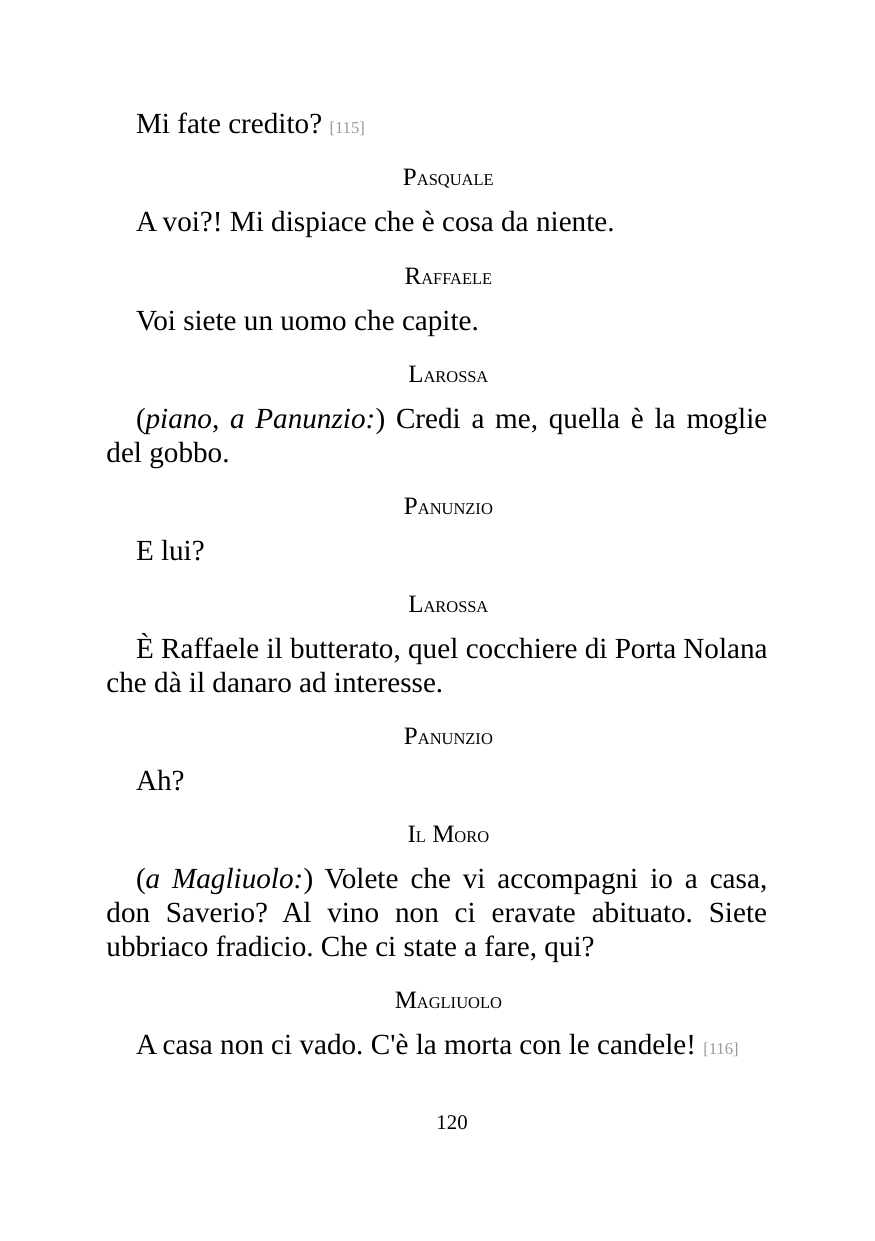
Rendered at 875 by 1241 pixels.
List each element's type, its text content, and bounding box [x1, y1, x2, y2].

text (piano, a Panunzio:) Credi a me, quella è la moglie del gobbo. [106, 401, 768, 468]
text A voi?! Mi dispiace che è cosa da niente. [106, 204, 768, 238]
text A casa non ci vado. C'è la morta con le candele! [116] [106, 1027, 768, 1061]
text Il Moro [106, 816, 768, 849]
text Larossa [106, 585, 768, 619]
text Magliuolo [106, 981, 768, 1014]
text Pasquale [106, 158, 768, 192]
text Panunzio [106, 717, 768, 751]
text Panunzio [106, 487, 768, 521]
text È Raffaele il butterato, quel cocchiere di Porta Nolana che dà il danaro ad interesse. [106, 631, 768, 698]
text E lui? [106, 533, 768, 567]
text Raffaele [106, 257, 768, 290]
text Voi siete un uomo che capite. [106, 303, 768, 336]
text Larossa [106, 355, 768, 389]
text Mi fate credito? [115] [106, 106, 768, 140]
text (a Magliuolo:) Volete che vi accompagni io a casa, don Saverio? Al vino non ci eravate abituato. Siete ubbriaco fradicio. Che ci state a fare, qui? [106, 862, 768, 962]
text Ah? [106, 763, 768, 797]
